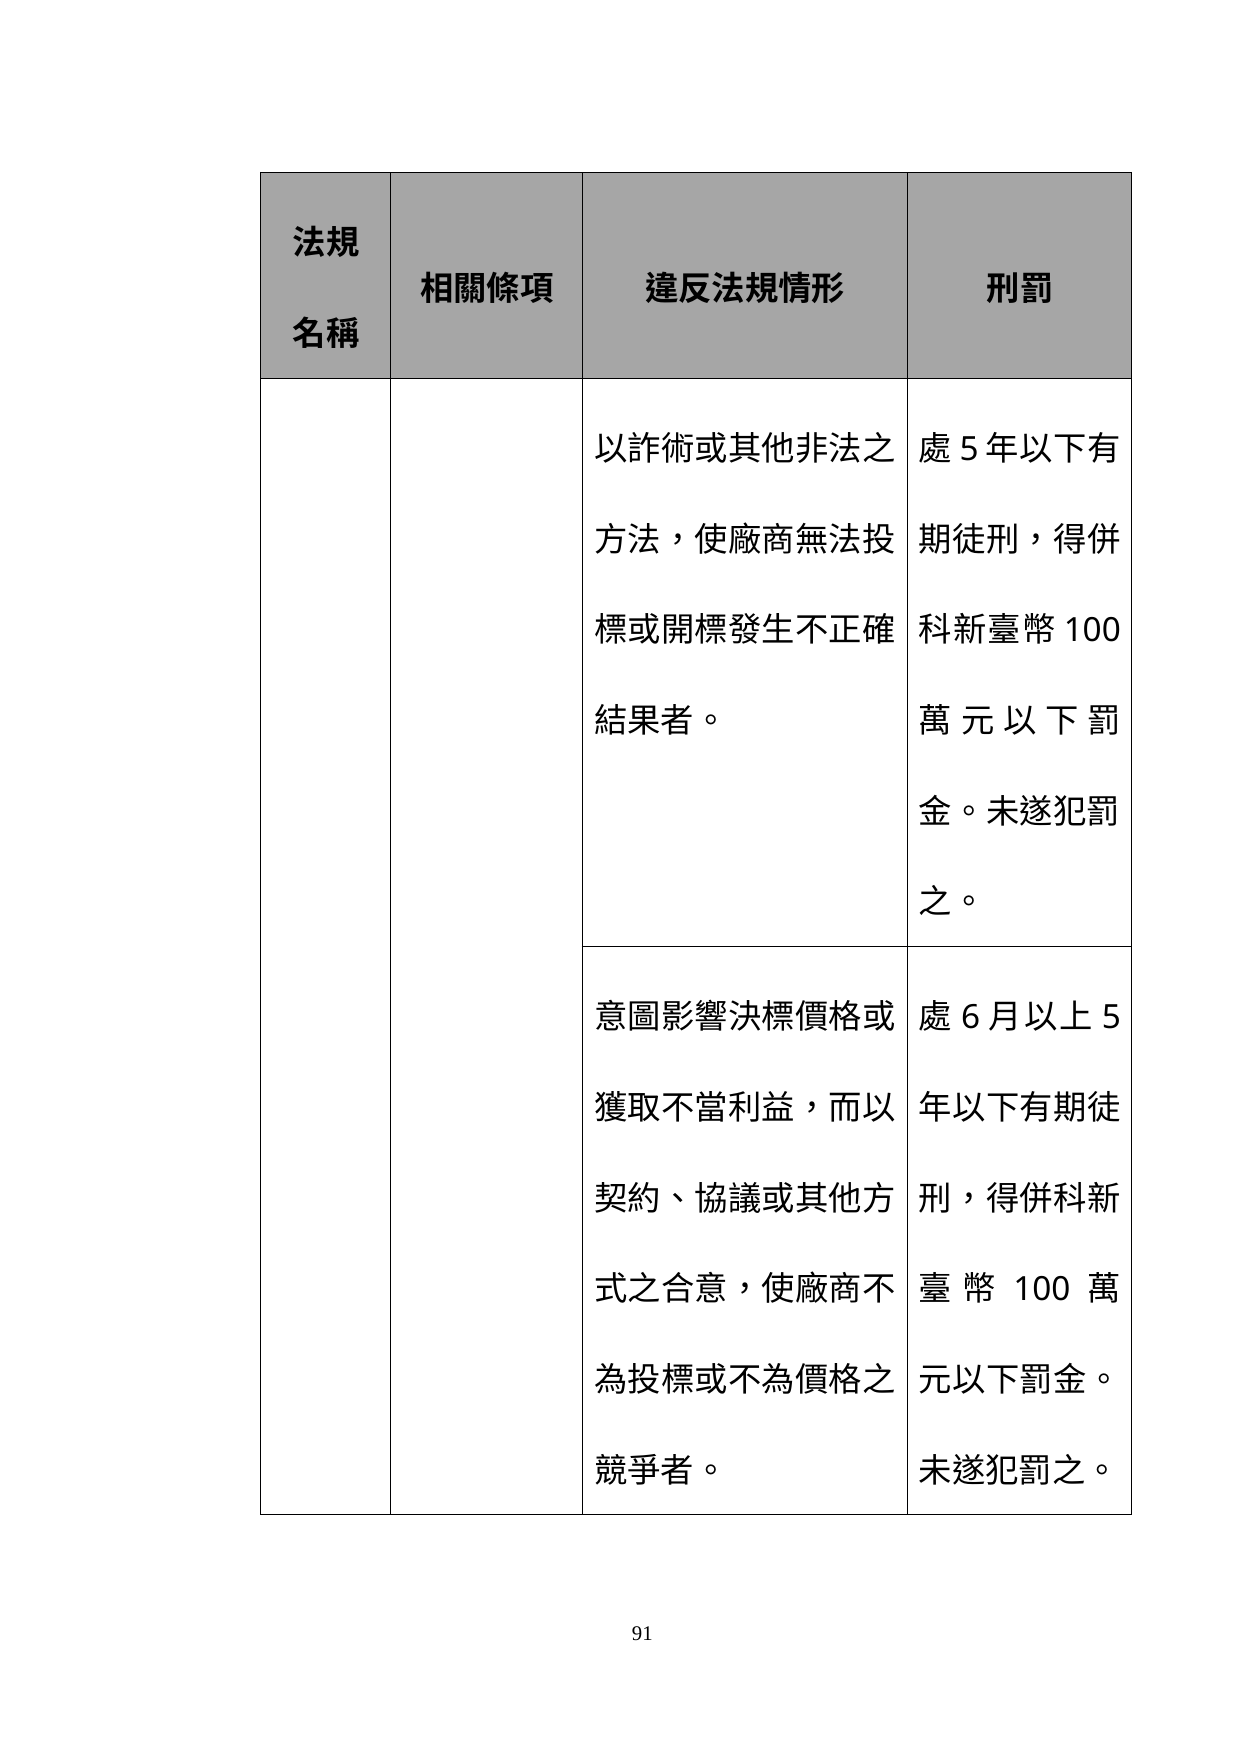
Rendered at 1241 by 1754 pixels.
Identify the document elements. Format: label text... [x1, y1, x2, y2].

table_cell 處6月以上5年以下有期徒刑，得併科新臺幣100萬元以下罰金。未遂犯罰之。 [908, 947, 1131, 1514]
table_cell 意圖影響決標價格或獲取不當利益，而以契約、協議或其他方式之合意，使廠商不為投標或不為價格之競爭者。 [583, 947, 907, 1514]
table_cell [391, 379, 582, 1514]
table_cell 以詐術或其他非法之方法，使廠商無法投標或開標發生不正確結果者。 [583, 379, 907, 946]
table_header 法規 名稱 [261, 173, 390, 378]
table_cell 處5年以下有期徒刑，得併科新臺幣100萬元以下罰金。未遂犯罰之。 [908, 379, 1131, 946]
table_cell [261, 379, 390, 1514]
table_header 違反法規情形 [583, 173, 907, 378]
table_header 刑罰 [908, 173, 1131, 378]
table_header 相關條項 [391, 173, 582, 378]
